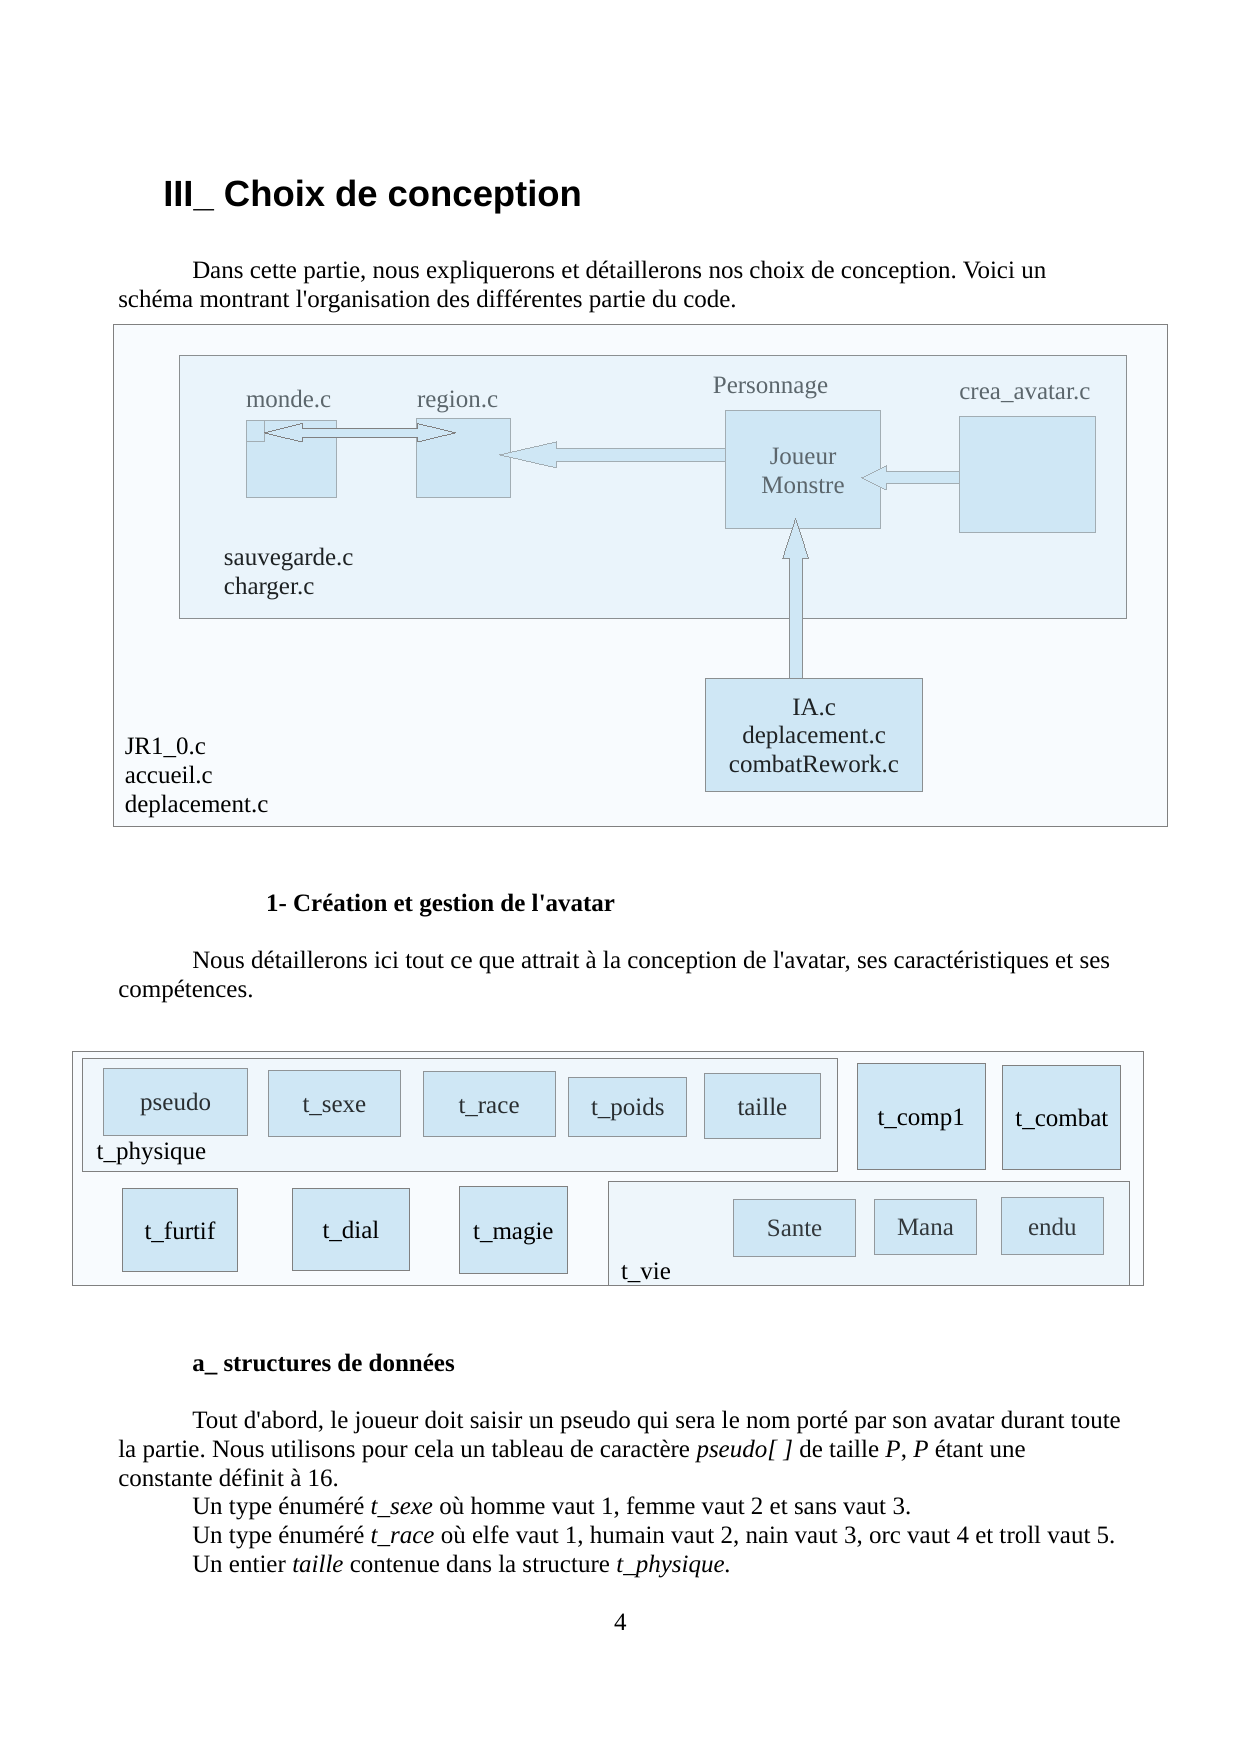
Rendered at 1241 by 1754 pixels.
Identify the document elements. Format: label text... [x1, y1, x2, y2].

text a_ structures de données [118, 1348, 1122, 1376]
text Tout d'abord, le joueur doit saisir un pseudo qui sera le nom porté par son avatar durant toute la partie. Nous utilisons pour cela un tableau de caractère pseudo[ ] de taille P, P étant une constante définit à 16. [118, 1405, 1122, 1491]
text Un type énuméré t_sexe où homme vaut 1, femme vaut 2 et sans vaut 3. [118, 1491, 1122, 1520]
subtitle III_ Choix de conception [118, 172, 1122, 214]
text Nous détaillerons ici tout ce que attrait à la conception de l'avatar, ses caractéristiques et ses compétences. [118, 945, 1122, 1003]
text 1- Création et gestion de l'avatar [118, 888, 1122, 916]
text Un entier taille contenue dans la structure t_physique. [118, 1549, 1122, 1578]
text Dans cette partie, nous expliquerons et détaillerons nos choix de conception. Voici un schéma montrant l'organisation des différentes partie du code. [118, 255, 1122, 313]
text Un type énuméré t_race où elfe vaut 1, humain vaut 2, nain vaut 3, orc vaut 4 et troll vaut 5. [118, 1520, 1122, 1549]
